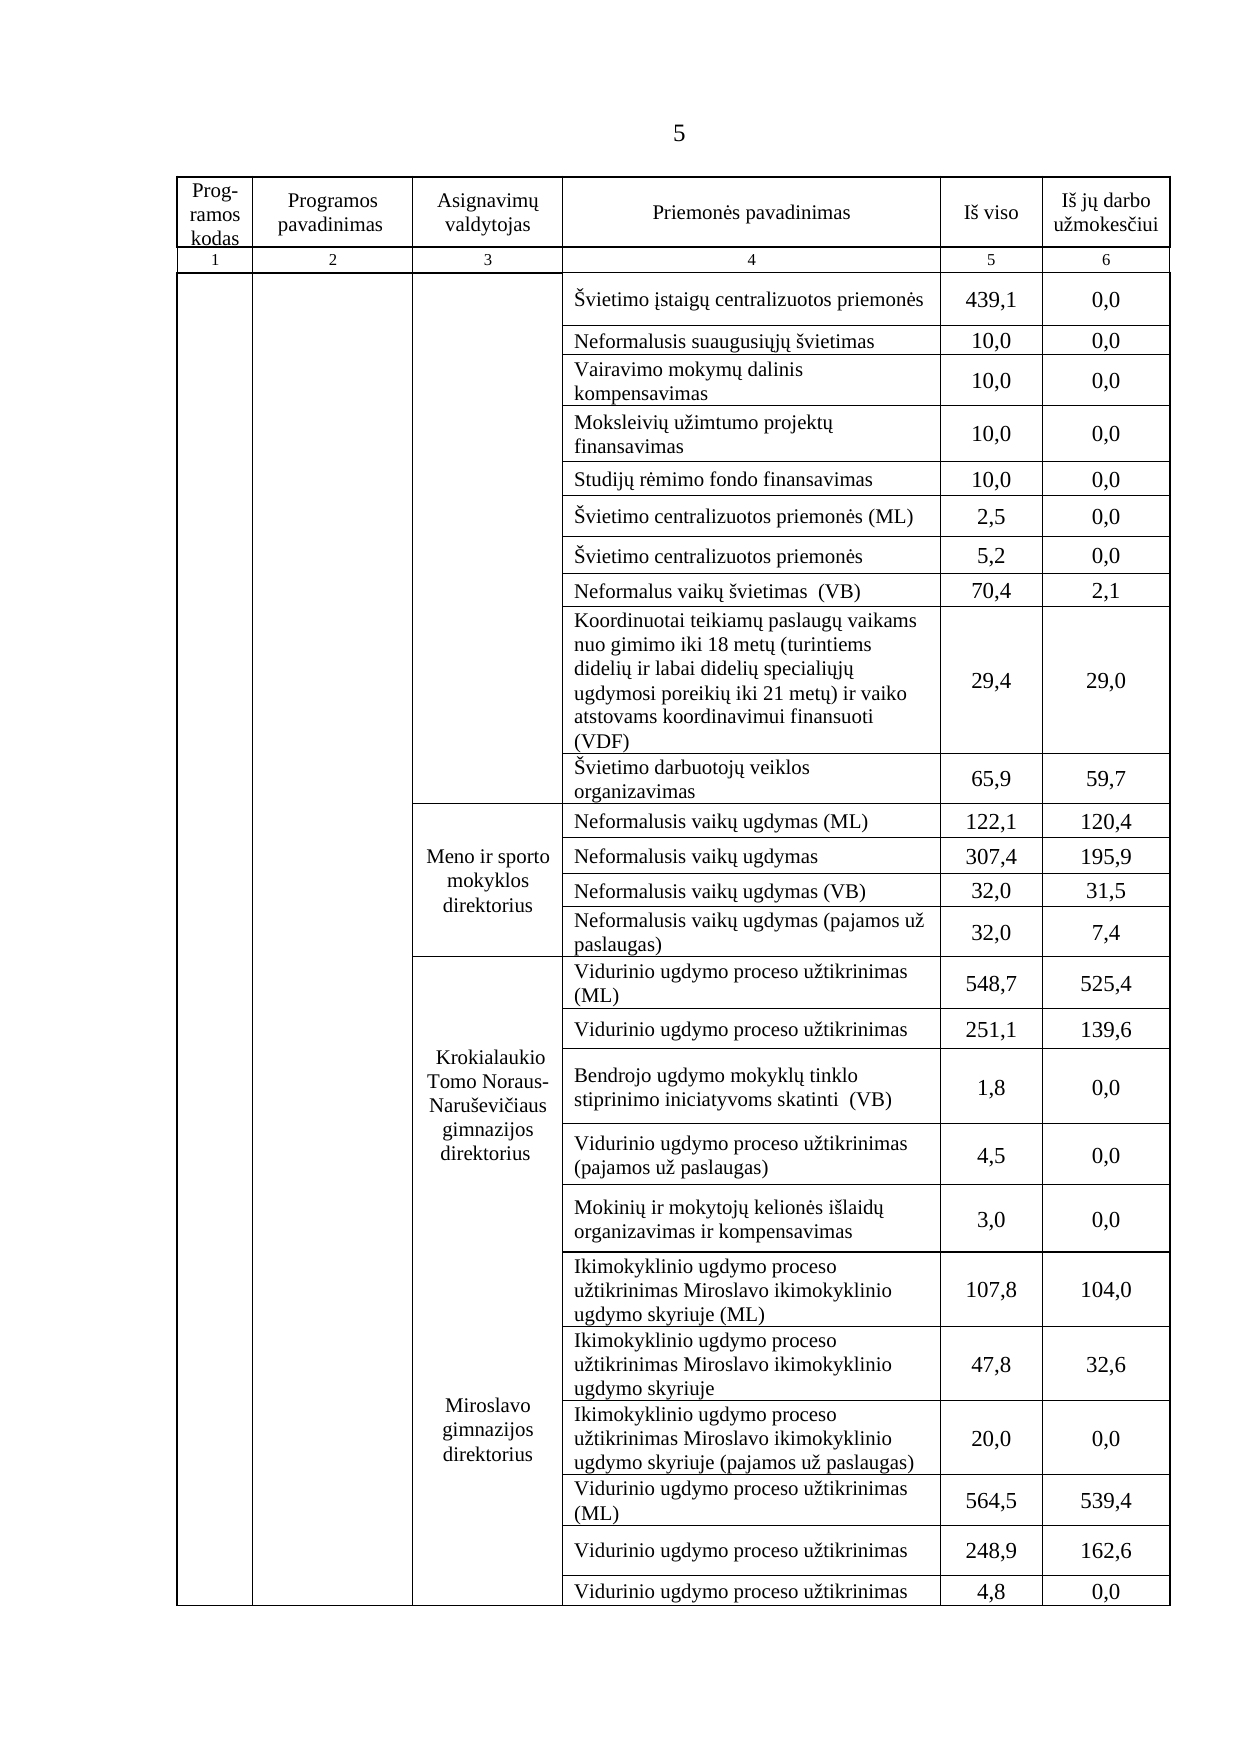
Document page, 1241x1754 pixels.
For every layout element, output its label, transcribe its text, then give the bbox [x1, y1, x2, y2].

table_header [1171, 176, 1193, 220]
table_cell 0,0 [1043, 326, 1169, 354]
table_header Programos pavadinimas [253, 178, 412, 246]
table_cell [1171, 495, 1193, 536]
table_cell 47,8 [941, 1327, 1042, 1400]
table_cell [1171, 956, 1193, 1008]
table_cell 564,5 [941, 1475, 1042, 1524]
table_cell 4,5 [941, 1124, 1042, 1184]
table_cell 10,0 [941, 355, 1042, 404]
table_cell 525,4 [1043, 957, 1169, 1008]
table_cell 0,0 [1043, 1185, 1169, 1251]
table_cell 3 [413, 248, 562, 272]
table_cell 32,0 [941, 907, 1042, 956]
table_header Prog-ramos kodas [178, 178, 252, 246]
table_cell 7,4 [1043, 907, 1169, 956]
table_cell Neformalusis vaikų ugdymas (VB) [563, 874, 940, 906]
table_cell 20,0 [941, 1401, 1042, 1474]
table_cell 0,0 [1043, 355, 1169, 404]
table_cell Meno ir sporto mokyklos direktorius [413, 804, 562, 956]
table_cell 439,1 [941, 273, 1042, 325]
table_cell [1171, 354, 1193, 404]
table_cell Neformalusis vaikų ugdymas (ML) [563, 804, 940, 837]
table_cell 539,4 [1043, 1475, 1169, 1524]
table_cell [1171, 1575, 1193, 1605]
table_cell 1 [178, 248, 252, 272]
table_cell [1171, 606, 1193, 753]
table_cell Vairavimo mokymų dalinis kompensavimas [563, 355, 940, 404]
table_cell 32,6 [1043, 1327, 1169, 1400]
table_cell 32,0 [941, 874, 1042, 906]
table_cell Miroslavo gimnazijos direktorius [413, 1251, 562, 1605]
table_cell Vidurinio ugdymo proceso užtikrinimas [563, 1526, 940, 1574]
table_cell 548,7 [941, 957, 1042, 1008]
table_cell 139,6 [1043, 1009, 1169, 1048]
table_header Priemonės pavadinimas [563, 178, 940, 246]
table_cell [1171, 753, 1193, 803]
table_cell Neformalusis suaugusiųjų švietimas [563, 326, 940, 354]
table_cell Ikimokyklinio ugdymo proceso užtikrinimas Miroslavo ikimokyklinio ugdymo skyriuje (pajamos už paslaugas) [563, 1401, 940, 1474]
table_cell [1171, 536, 1193, 573]
table_cell Studijų rėmimo fondo finansavimas [563, 462, 940, 495]
table_cell Ikimokyklinio ugdymo proceso užtikrinimas Miroslavo ikimokyklinio ugdymo skyriuje [563, 1327, 940, 1400]
table_cell Švietimo įstaigų centralizuotos priemonės [563, 273, 940, 325]
table_cell [1171, 220, 1193, 246]
table_cell 0,0 [1043, 1124, 1169, 1184]
table_cell [1171, 1525, 1193, 1574]
table_cell 195,9 [1043, 838, 1169, 873]
table_cell Vidurinio ugdymo proceso užtikrinimas (pajamos už paslaugas) [563, 1124, 940, 1184]
table_cell 1,8 [941, 1049, 1042, 1123]
table_cell [1171, 803, 1193, 837]
table_cell 104,0 [1043, 1253, 1169, 1326]
table_cell Švietimo centralizuotos priemonės (ML) [563, 496, 940, 536]
table_cell 0,0 [1043, 537, 1169, 573]
table_cell Vidurinio ugdymo proceso užtikrinimas (ML) [563, 957, 940, 1008]
table_cell 0,0 [1043, 273, 1169, 325]
table_cell [1171, 1251, 1193, 1326]
table_cell [413, 274, 562, 803]
table_cell [253, 274, 412, 1605]
table_cell 122,1 [941, 804, 1042, 837]
table_header Iš jų darbo užmokesčiui [1043, 178, 1169, 246]
table_cell [1171, 573, 1193, 606]
table_cell [1171, 1400, 1193, 1474]
table_cell 10,0 [941, 406, 1042, 461]
table_cell [1171, 906, 1193, 956]
table_cell 251,1 [941, 1009, 1042, 1048]
table_cell 59,7 [1043, 754, 1169, 803]
table_cell 2,1 [1043, 574, 1169, 606]
table_cell [1171, 1008, 1193, 1048]
table_cell 248,9 [941, 1526, 1042, 1574]
table_cell Krokialaukio Tomo Noraus-Naruševičiaus gimnazijos direktorius [413, 957, 562, 1251]
table_cell 70,4 [941, 574, 1042, 606]
table_cell 2,5 [941, 496, 1042, 536]
table_cell 29,4 [941, 607, 1042, 753]
table_cell Koordinuotai teikiamų paslaugų vaikams nuo gimimo iki 18 metų (turintiems didelių ir labai didelių specialiųjų ugdymosi poreikių iki 21 metų) ir vaiko atstovams koordinavimui finansuoti (VDF) [563, 607, 940, 753]
table_cell 4,8 [941, 1576, 1042, 1605]
table_cell [1171, 1184, 1193, 1251]
table_cell [1171, 1474, 1193, 1524]
table_cell 5 [941, 248, 1042, 272]
table_cell Vidurinio ugdymo proceso užtikrinimas [563, 1009, 940, 1048]
table_cell 10,0 [941, 462, 1042, 495]
table_cell Vidurinio ugdymo proceso užtikrinimas [563, 1576, 940, 1605]
table_cell Švietimo centralizuotos priemonės [563, 537, 940, 573]
table_cell [1171, 1326, 1193, 1400]
table_cell 162,6 [1043, 1526, 1169, 1574]
table_cell 10,0 [941, 326, 1042, 354]
table_cell 0,0 [1043, 406, 1169, 461]
table_cell Neformalusis vaikų ugdymas [563, 838, 940, 873]
table_cell [1171, 837, 1193, 873]
table_cell Bendrojo ugdymo mokyklų tinklo stiprinimo iniciatyvoms skatinti (VB) [563, 1049, 940, 1123]
table_cell 3,0 [941, 1185, 1042, 1251]
table_cell Neformalusis vaikų ugdymas (pajamos už paslaugas) [563, 907, 940, 956]
table_cell [1171, 1048, 1193, 1123]
table_cell [1171, 873, 1193, 906]
table_cell 5,2 [941, 537, 1042, 573]
table_cell [1171, 405, 1193, 461]
table_cell [1171, 325, 1193, 354]
table_cell [178, 274, 252, 1605]
table_cell 65,9 [941, 754, 1042, 803]
table_cell Vidurinio ugdymo proceso užtikrinimas (ML) [563, 1475, 940, 1524]
table_cell 6 [1043, 248, 1169, 272]
table_cell 0,0 [1043, 1401, 1169, 1474]
table_cell 0,0 [1043, 1576, 1169, 1605]
table_cell [1170, 246, 1193, 272]
table_cell 31,5 [1043, 874, 1169, 906]
table_cell 0,0 [1043, 496, 1169, 536]
table_cell Mokinių ir mokytojų kelionės išlaidų organizavimas ir kompensavimas [563, 1185, 940, 1251]
table_cell [1171, 272, 1193, 325]
table_cell 307,4 [941, 838, 1042, 873]
table_cell 0,0 [1043, 462, 1169, 495]
table_cell Neformalus vaikų švietimas (VB) [563, 574, 940, 606]
table_header Iš viso [941, 178, 1042, 246]
table_cell Ikimokyklinio ugdymo proceso užtikrinimas Miroslavo ikimokyklinio ugdymo skyriuje (ML) [563, 1253, 940, 1326]
table_cell 2 [253, 248, 412, 272]
table_cell 120,4 [1043, 804, 1169, 837]
table_cell 0,0 [1043, 1049, 1169, 1123]
table_cell Švietimo darbuotojų veiklos organizavimas [563, 754, 940, 803]
table_cell 4 [563, 248, 940, 272]
table_cell 29,0 [1043, 607, 1169, 753]
table_cell 107,8 [941, 1253, 1042, 1326]
table_cell [1171, 461, 1193, 495]
table_cell [1171, 1123, 1193, 1184]
table_cell Moksleivių užimtumo projektų finansavimas [563, 406, 940, 461]
table_header Asignavimų valdytojas [413, 178, 562, 246]
